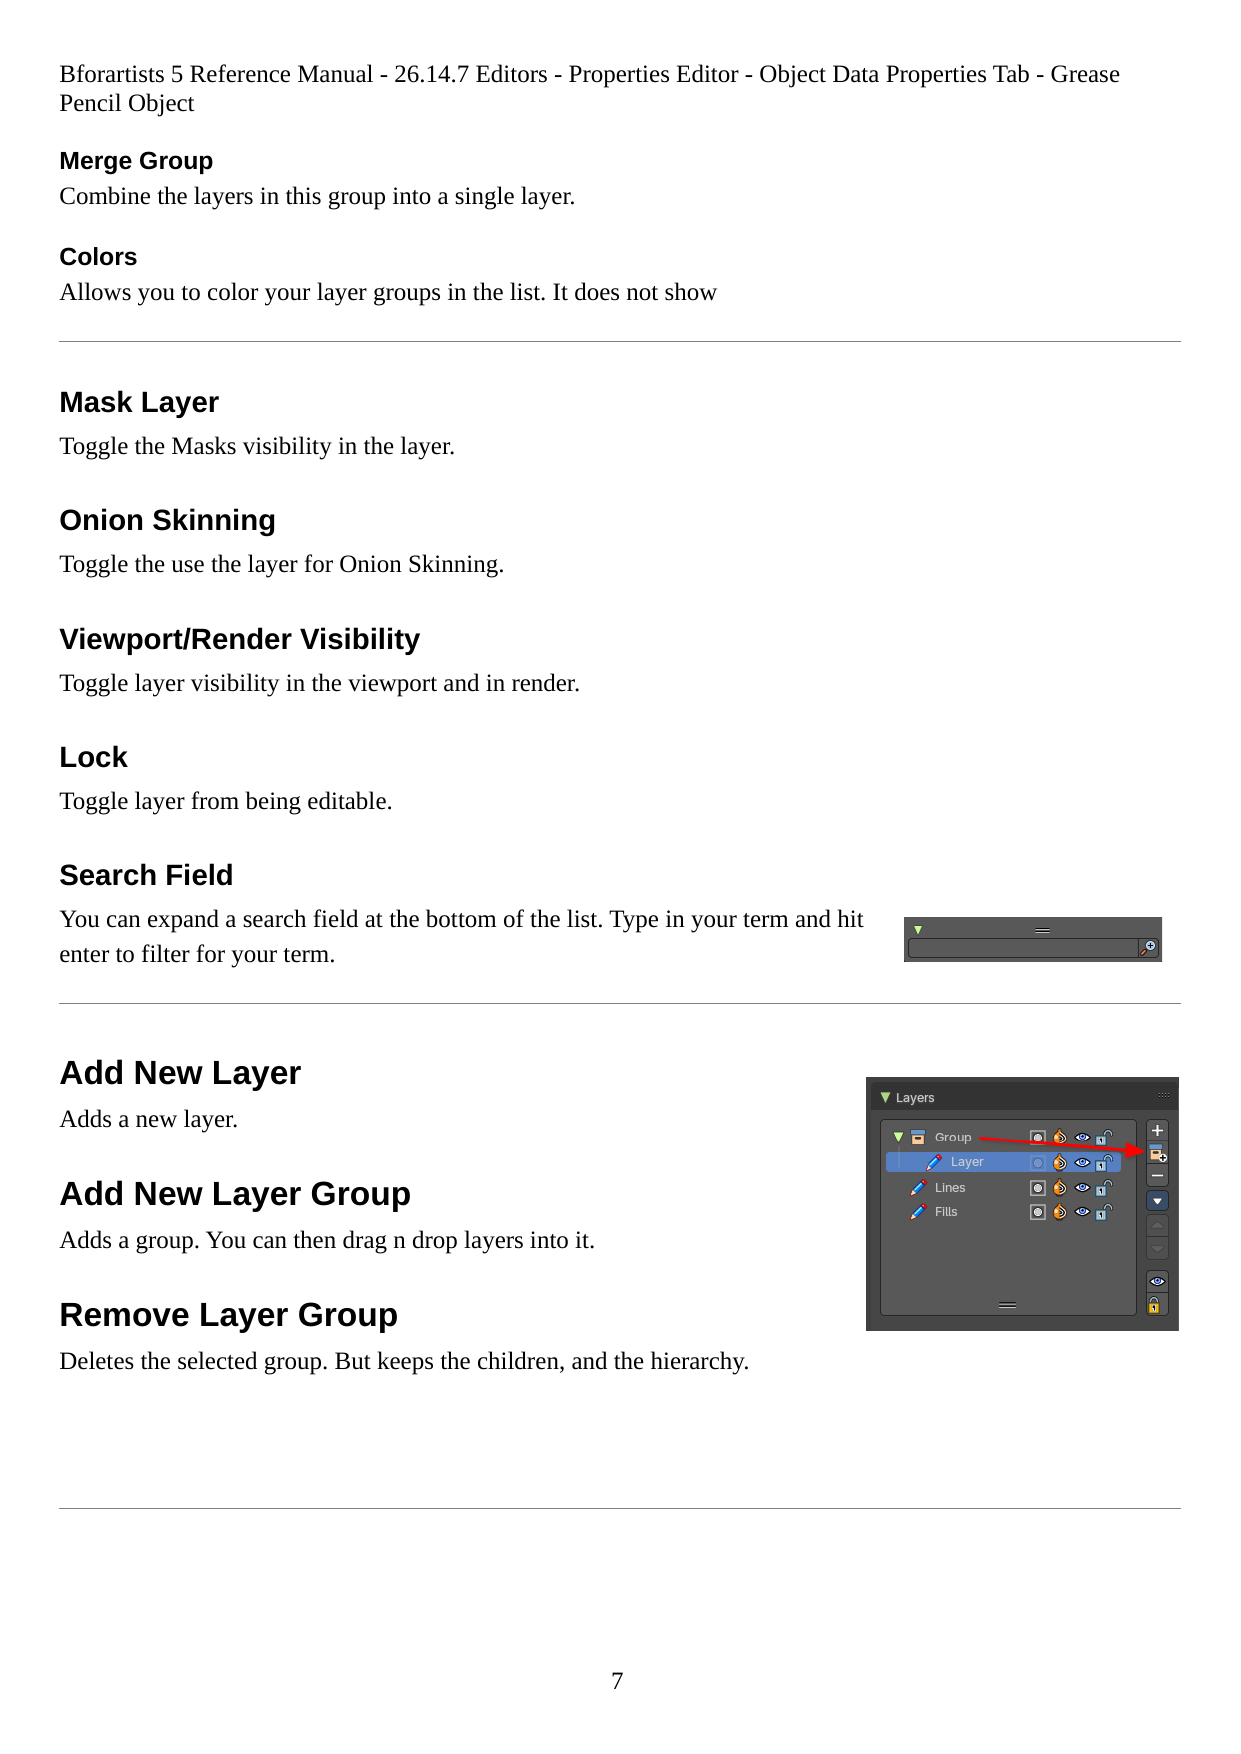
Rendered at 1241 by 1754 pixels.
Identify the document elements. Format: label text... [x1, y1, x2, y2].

subtitle Lock [59, 740, 1181, 774]
text Toggle layer visibility in the viewport and in render. [59, 668, 1181, 697]
subtitle Search Field [59, 858, 1181, 892]
text Deletes the selected group. But keeps the children, and the hierarchy. [59, 1346, 1181, 1375]
subtitle Add New Layer Group [59, 1174, 866, 1213]
subtitle Remove Layer Group [59, 1295, 1181, 1334]
text You can expand a search field at the bottom of the list. Type in your term and hit enter to filter for your term. [59, 904, 1181, 968]
text Toggle layer from being editable. [59, 786, 1181, 815]
subtitle Onion Skinning [59, 503, 1181, 537]
picture [866, 1077, 1179, 1331]
text Combine the layers in this group into a single layer. [59, 181, 1181, 209]
picture [904, 917, 1163, 962]
subtitle Add New Layer [59, 1053, 1181, 1092]
subtitle Mask Layer [59, 385, 1181, 419]
subtitle Viewport/Render Visibility [59, 622, 1181, 655]
text Adds a new layer. [59, 1104, 866, 1133]
text Allows you to color your layer groups in the list. It does not show [59, 277, 1181, 306]
text Toggle the Masks visibility in the layer. [59, 431, 1181, 460]
text Adds a group. You can then drag n drop layers into it. [59, 1225, 866, 1254]
subtitle Merge Group [59, 146, 1181, 174]
subtitle Colors [59, 242, 1181, 271]
text Toggle the use the layer for Onion Skinning. [59, 549, 1181, 578]
